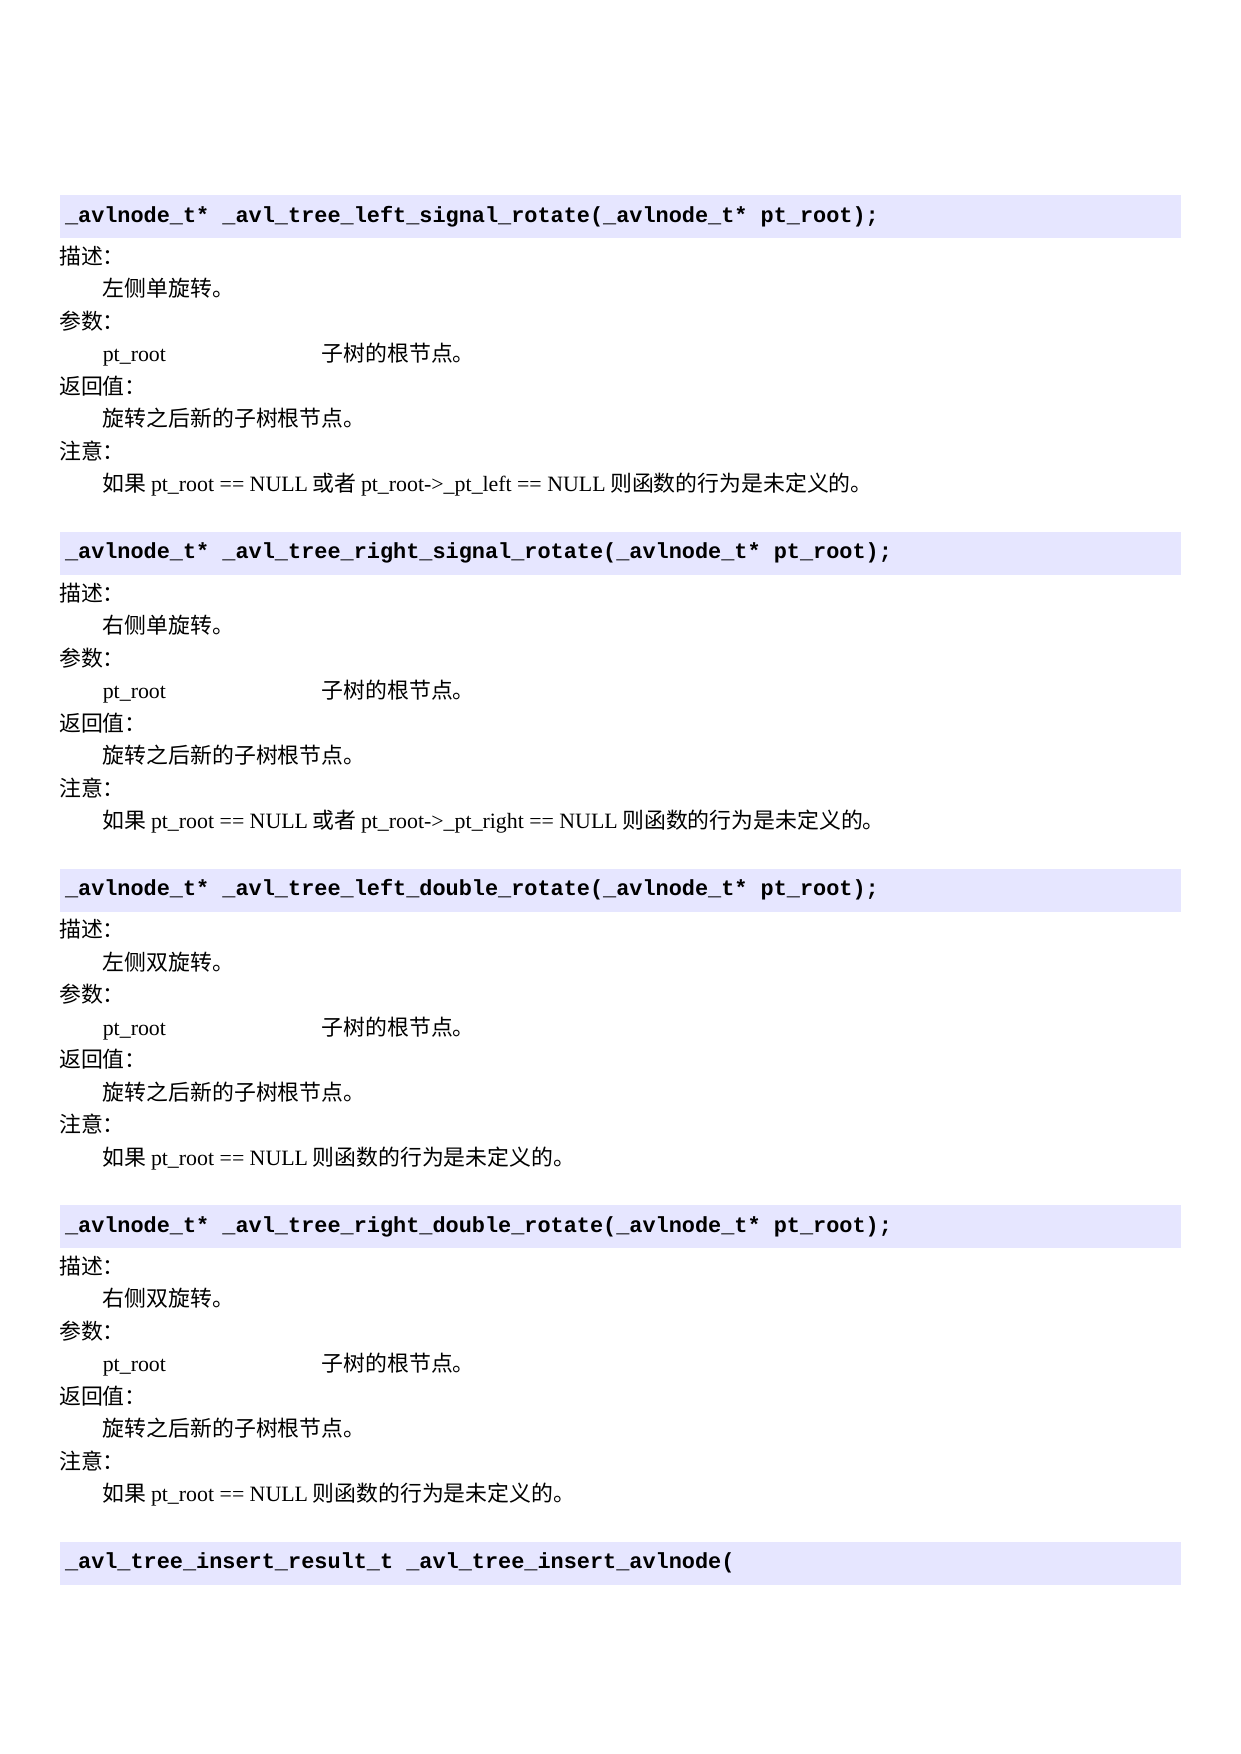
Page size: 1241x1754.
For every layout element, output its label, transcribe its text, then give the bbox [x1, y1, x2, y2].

text 参数： [59, 640, 1181, 673]
text 如果pt_root == NULL则函数的行为是未定义的。 [59, 1139, 1181, 1172]
text 注意： [59, 433, 1181, 466]
text 参数： [59, 1313, 1181, 1346]
text 右侧双旋转。 [59, 1281, 1181, 1313]
table_header _avlnode_t* _avl_tree_right_double_rotate(_avlnode_t* pt_root); [60, 1205, 1181, 1248]
text 描述： [59, 576, 1181, 608]
text 描述： [59, 1250, 1181, 1281]
text pt_root 子树的根节点。 [59, 1009, 1181, 1042]
text 旋转之后新的子树根节点。 [59, 401, 1181, 433]
text 返回值： [59, 368, 1181, 401]
text 描述： [59, 913, 1181, 944]
text 注意： [59, 1443, 1181, 1476]
text pt_root 子树的根节点。 [59, 336, 1181, 368]
table_header _avlnode_t* _avl_tree_right_signal_rotate(_avlnode_t* pt_root); [60, 532, 1181, 575]
text 左侧双旋转。 [59, 944, 1181, 977]
text 注意： [59, 770, 1181, 803]
text 如果pt_root == NULL则函数的行为是未定义的。 [59, 1476, 1181, 1508]
text 参数： [59, 303, 1181, 336]
text 注意： [59, 1107, 1181, 1139]
text 旋转之后新的子树根节点。 [59, 738, 1181, 770]
text 旋转之后新的子树根节点。 [59, 1074, 1181, 1107]
text 旋转之后新的子树根节点。 [59, 1411, 1181, 1443]
text 返回值： [59, 1042, 1181, 1074]
text 如果pt_root == NULL 或者pt_root->_pt_left == NULL则函数的行为是未定义的。 [59, 466, 1181, 498]
text 返回值： [59, 705, 1181, 738]
text 描述： [59, 240, 1181, 271]
text pt_root 子树的根节点。 [59, 1346, 1181, 1378]
text pt_root 子树的根节点。 [59, 673, 1181, 705]
text 返回值： [59, 1378, 1181, 1411]
text 右侧单旋转。 [59, 608, 1181, 640]
text 参数： [59, 977, 1181, 1009]
text 如果pt_root == NULL 或者pt_root->_pt_right == NULL则函数的行为是未定义的。 [59, 803, 1181, 835]
text 左侧单旋转。 [59, 271, 1181, 303]
table_header _avlnode_t* _avl_tree_left_double_rotate(_avlnode_t* pt_root); [60, 869, 1181, 912]
table_header _avlnode_t* _avl_tree_left_signal_rotate(_avlnode_t* pt_root); [60, 195, 1181, 238]
table_header _avl_tree_insert_result_t _avl_tree_insert_avlnode( [60, 1542, 1181, 1585]
